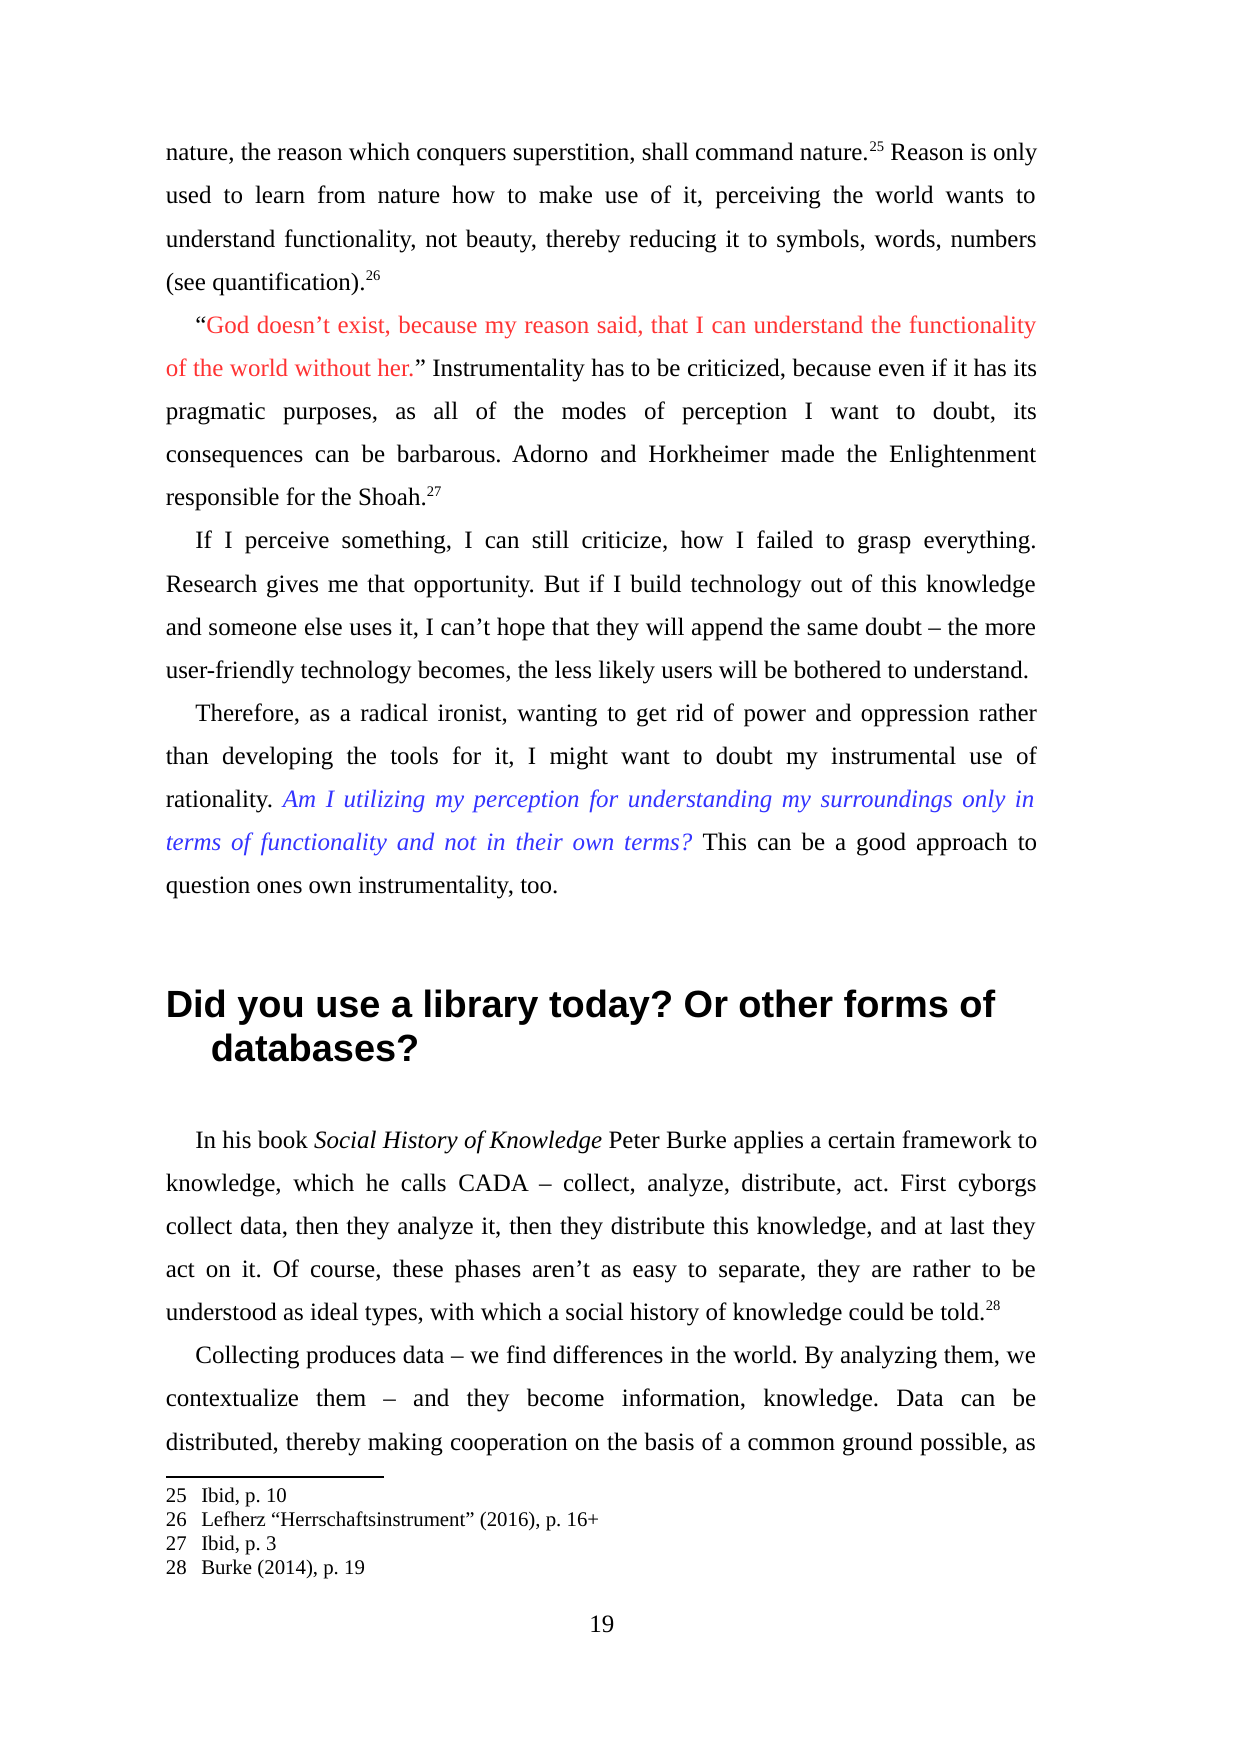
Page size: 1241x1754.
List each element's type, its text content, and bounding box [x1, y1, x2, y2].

text Ibid, p. 3 [166, 1531, 1037, 1555]
text Ibid, p. 10 [166, 1483, 1037, 1507]
text Burke (2014), p. 19 [166, 1555, 1037, 1579]
text In his book Social History of Knowledge Peter Burke applies a certain framework to knowledge, which he calls CADA – collect, analyze, distribute, act. First cyborgs collect data, then they analyze it, then they distribute this knowledge, and at last they act on it. Of course, these phases aren’t as easy to separate, they are rather to be understood as ideal types, with which a social history of knowledge could be told. [166, 1125, 1037, 1326]
text Therefore, as a radical ironist, wanting to get rid of power and oppression rather than developing the tools for it, I might want to doubt my instrumental use of rationality. Am I utilizing my perception for understanding my surroundings only in terms of functionality and not in their own terms? This can be a good approach to question ones own instrumentality, too. [166, 698, 1037, 899]
text Lefherz “Herrschaftsinstrument” (2016), p. 16+ [166, 1507, 1037, 1531]
text If I perceive something, I can still criticize, how I failed to grasp everything. Research gives me that opportunity. But if I build technology out of this knowledge and someone else uses it, I can’t hope that they will append the same doubt – the more user-friendly technology becomes, the less likely users will be bothered to understand. [166, 526, 1037, 684]
text Collecting produces data – we find differences in the world. By analyzing them, we contextualize them – and they become information, knowledge. Data can be distributed, thereby making cooperation on the basis of a common ground possible, as [166, 1340, 1037, 1455]
text “God doesn’t exist, because my reason said, that I can understand the functionality of the world without her.” Instrumentality has to be criticized, because even if it has its pragmatic purposes, as all of the modes of perception I want to doubt, its consequences can be barbarous. Adorno and Horkheimer made the Enlightenment responsible for the Shoah. [166, 310, 1037, 511]
text nature, the reason which conquers superstition, shall command nature. Reason is only used to learn from nature how to make use of it, perceiving the world wants to understand functionality, not beauty, thereby reducing it to symbols, words, numbers (see quantification). [166, 137, 1037, 296]
subtitle Did you use a library today? Or other forms of databases? [166, 982, 1037, 1069]
